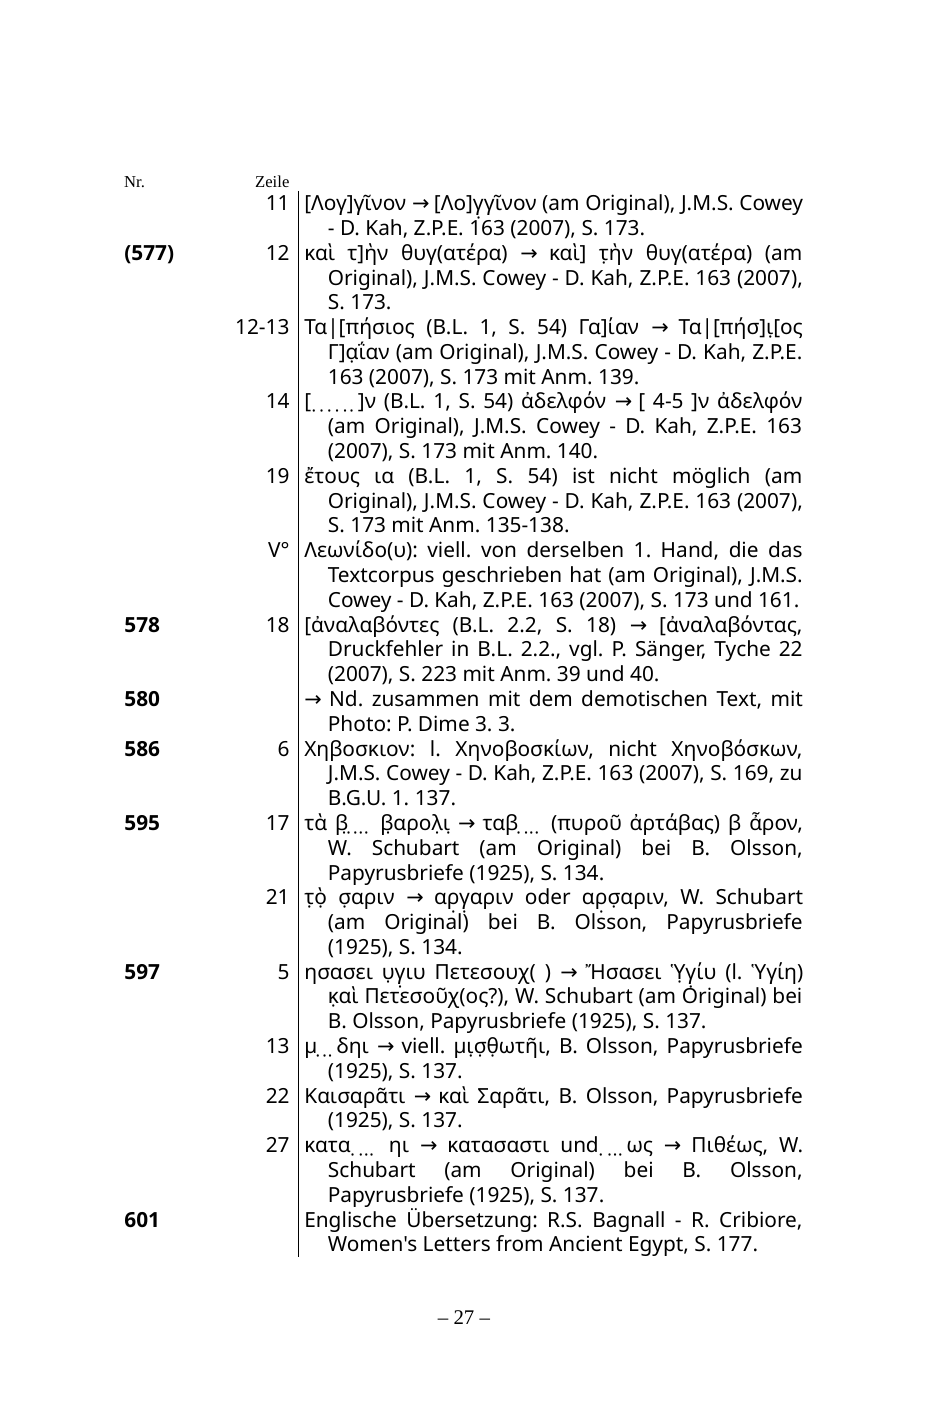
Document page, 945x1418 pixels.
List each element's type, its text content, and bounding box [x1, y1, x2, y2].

table_cell 578 [118, 612, 207, 687]
table_cell Χηβοσκιον: l. Χηνοβοσκίων, nicht Χηνοβόσκων, J.M.S. Cowey - D. Kah, Z.P.E. 163 (2007), S. 169, zu B.G.U. 1. 137. [299, 736, 809, 811]
table_cell (577) [118, 240, 207, 315]
table_cell [118, 191, 207, 240]
table_cell [Λογ]γῖνον → [Λο]γ̣γῖνον (am Original), J.M.S. Cowey - D. Kah, Z.P.E. 163 (2007), S. 173. [299, 191, 809, 240]
table_cell 21 [207, 885, 298, 959]
table_cell 597 [118, 959, 207, 1034]
table_cell 14 [207, 389, 298, 463]
table_cell V° [207, 538, 298, 612]
table_cell ἔτους ια (B.L. 1, S. 54) ist nicht möglich (am Original), J.M.S. Cowey - D. Kah, Z.P.E. 163 (2007), S. 173 mit Anm. 135-138. [299, 464, 809, 538]
table_cell τὰ β̣ ̣ ̣ ̣ ̣ β̣αρολ̣ι̣ → ταβ ̣ ̣ ̣ ̣ (πυροῦ ἀρτάβας) β ἆρον, W. Schubart (am Original) bei B. Olsson, Papyrusbriefe (1925), S. 134. [299, 811, 809, 885]
table_cell 27 [207, 1133, 298, 1207]
table_cell → Nd. zusammen mit dem demotischen Text, mit Photo: P. Dime 3. 3. [299, 687, 809, 736]
table_cell [118, 389, 207, 463]
table_cell Λεωνίδο(υ): viell. von derselben 1. Hand, die das Textcorpus geschrieben hat (am Original), J.M.S. Cowey - D. Kah, Z.P.E. 163 (2007), S. 173 und 161. [299, 538, 809, 612]
table_cell 6 [207, 736, 298, 811]
table_cell 17 [207, 811, 298, 885]
table_cell 586 [118, 736, 207, 811]
table_cell Τα|[πήσιος (B.L. 1, S. 54) Γα]ίαν → Τα|[πήσ]ι̣[ος Γ]α̣ΐαν (am Original), J.M.S. Cowey - D. Kah, Z.P.E. 163 (2007), S. 173 mit Anm. 139. [299, 315, 809, 389]
table_cell 19 [207, 464, 298, 538]
table_cell 5 [207, 959, 298, 1034]
table_cell 12 [207, 240, 298, 315]
table_cell [118, 885, 207, 959]
table_cell [118, 1034, 207, 1083]
table_cell τ̣ὸ̣ σ̣αριν → αρ̣γ̣αριν oder αρ̣σ̣αριν, W. Schubart (am Original) bei B. Olsson, Papyrusbriefe (1925), S. 134. [299, 885, 809, 959]
table_cell [118, 315, 207, 389]
table_cell 18 [207, 612, 298, 687]
table_cell 601 [118, 1207, 298, 1257]
table_cell [118, 538, 207, 612]
table_cell [ἀναλαβόντες (B.L. 2.2, S. 18) → [ἀναλαβόντας, Druckfehler in B.L. 2.2., vgl. P. Sänger, Tyche 22 (2007), S. 223 mit Anm. 39 und 40. [299, 612, 809, 687]
table_cell [118, 464, 207, 538]
table_cell 580 [118, 687, 298, 736]
table_cell Καισαρᾶτι → καὶ Σαρᾶτι, B. Olsson, Papyrusbriefe (1925), S. 137. [299, 1083, 809, 1133]
table_cell [118, 1133, 207, 1207]
table_cell κατα ̣ ̣ ̣ ̣ ηι → κατασαστι und ̣ ̣ ̣ ̣ως → Πιθέως, W. Schubart (am Original) bei B. Olsson, Papyrusbriefe (1925), S. 137. [299, 1133, 809, 1207]
table_cell 11 [207, 191, 298, 240]
table_cell καὶ τ]ὴν θυγ(ατέρα) → καὶ] τ̣ὴν θυγ(ατέρα) (am Original), J.M.S. Cowey - D. Kah, Z.P.E. 163 (2007), S. 173. [299, 240, 809, 315]
table_cell Englische Übersetzung: R.S. Bagnall - R. Cribiore, Women's Letters from Ancient Egypt, S. 177. [299, 1207, 809, 1257]
table_cell 13 [207, 1034, 298, 1083]
table_cell 595 [118, 811, 207, 885]
table_cell 22 [207, 1083, 298, 1133]
table_cell 12-13 [207, 315, 298, 389]
table_cell ησασει υ̣γ̣ιυ Πετεσουχ( ) → Ἤσασει Ὑ̣γ̣ίυ (l. Ὑγίη) κ̣αὶ Πετεσοῦχ(ος?), W. Schubart (am Original) bei B. Olsson, Papyrusbriefe (1925), S. 137. [299, 959, 809, 1034]
table_cell μ ̣ ̣ ̣δηι → viell. μι̣σ̣θ̣ωτῆι, B. Olsson, Papyrusbriefe (1925), S. 137. [299, 1034, 809, 1083]
table_cell [118, 1083, 207, 1133]
table_cell [ ̣ ̣ ̣ ̣ ̣ ̣]ν (B.L. 1, S. 54) ἀδελφόν → [ 4-5 ]ν ἀδελφόν (am Original), J.M.S. Cowey - D. Kah, Z.P.E. 163 (2007), S. 173 mit Anm. 140. [299, 389, 809, 463]
